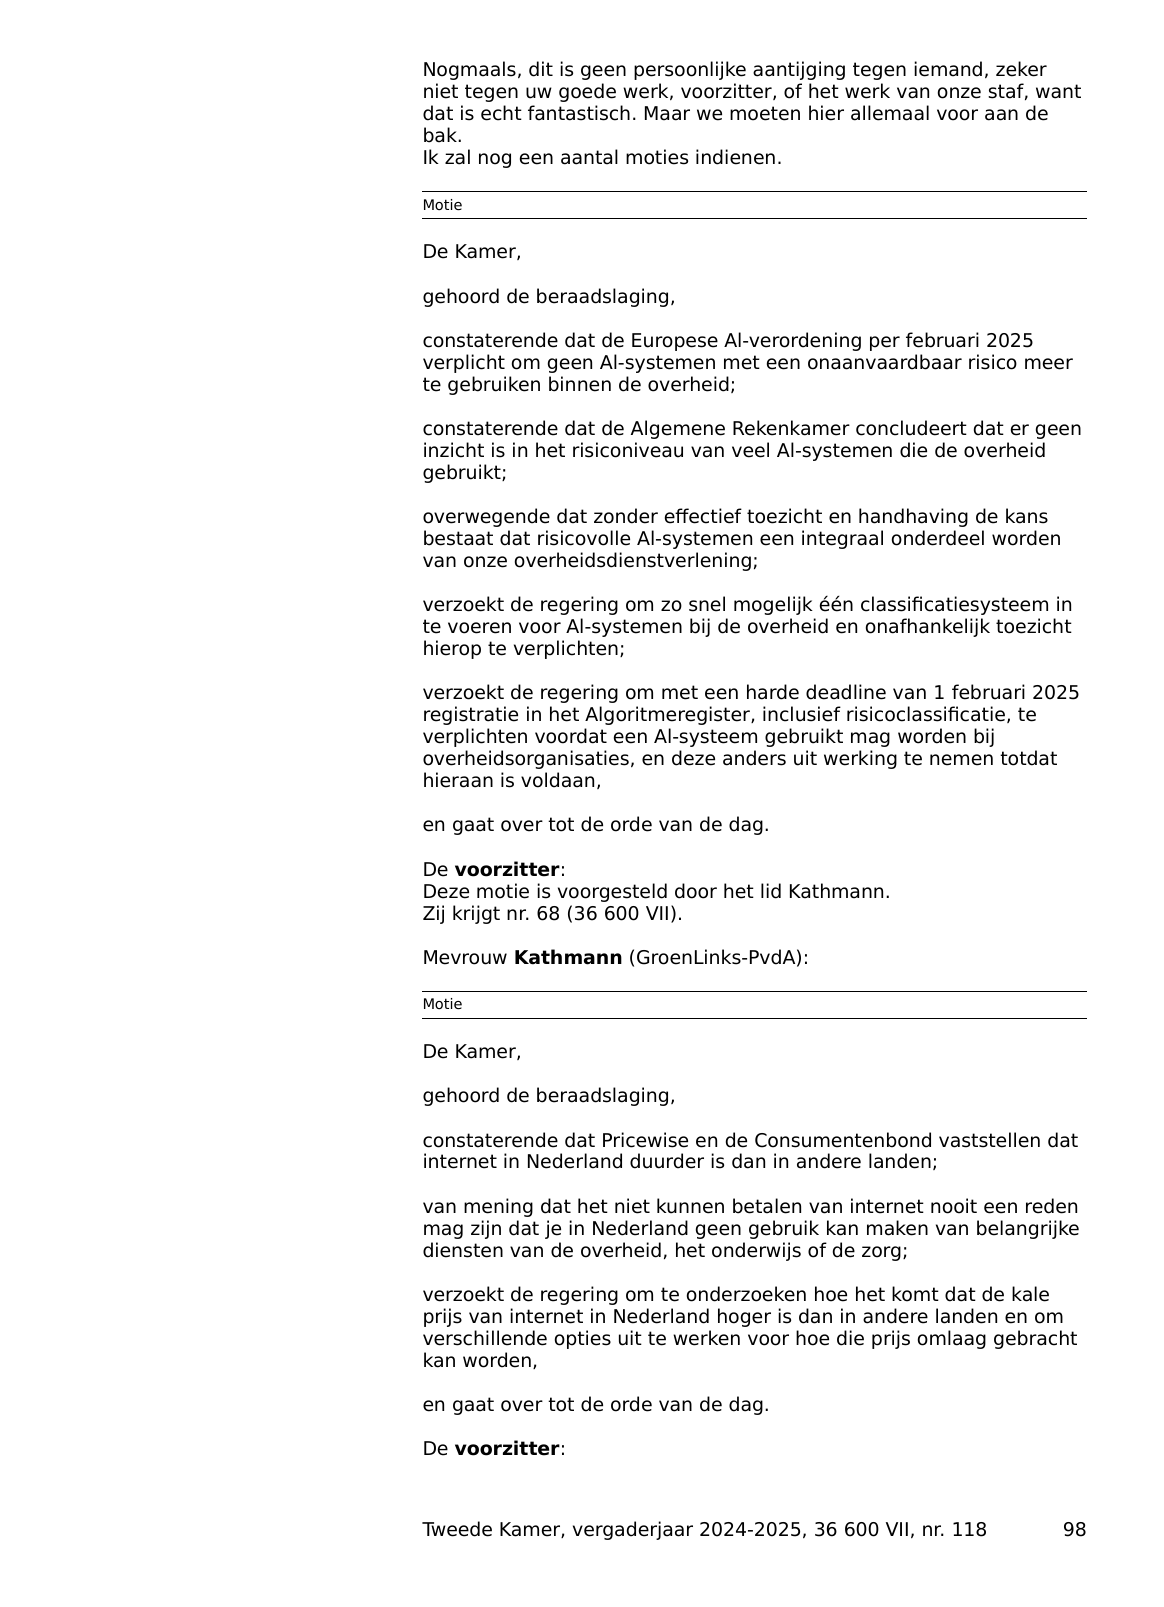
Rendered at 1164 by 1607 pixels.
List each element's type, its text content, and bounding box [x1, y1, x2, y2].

text Zij krijgt nr. 68 (36 600 VII). [422, 902, 1087, 924]
text constaterende dat de Algemene Rekenkamer concludeert dat er geen inzicht is in het risiconiveau van veel Al-systemen die de overheid gebruikt; [422, 418, 1087, 484]
text Ik zal nog een aantal moties indienen. [422, 147, 1087, 169]
text constaterende dat de Europese Al-verordening per februari 2025 verplicht om geen Al-systemen met een onaanvaardbaar risico meer te gebruiken binnen de overheid; [422, 330, 1087, 396]
text Nogmaals, dit is geen persoonlijke aantijging tegen iemand, zeker niet tegen uw goede werk, voorzitter, of het werk van onze staf, want dat is echt fantastisch. Maar we moeten hier allemaal voor aan de bak. [422, 59, 1087, 147]
text van mening dat het niet kunnen betalen van internet nooit een reden mag zijn dat je in Nederland geen gebruik kan maken van belangrijke diensten van de overheid, het onderwijs of de zorg; [422, 1196, 1087, 1262]
text en gaat over tot de orde van de dag. [422, 814, 1087, 836]
text gehoord de beraadslaging, [422, 286, 1087, 308]
text overwegende dat zonder effectief toezicht en handhaving de kans bestaat dat risicovolle Al-systemen een integraal onderdeel worden van onze overheidsdienstverlening; [422, 506, 1087, 572]
text De voorzitter: [422, 1438, 1087, 1460]
text constaterende dat Pricewise en de Consumentenbond vaststellen dat internet in Nederland duurder is dan in andere landen; [422, 1129, 1087, 1173]
text verzoekt de regering om zo snel mogelijk één classificatiesysteem in te voeren voor Al-systemen bij de overheid en onafhankelijk toezicht hierop te verplichten; [422, 594, 1087, 660]
text De Kamer, [422, 1041, 1087, 1063]
text Deze motie is voorgesteld door het lid Kathmann. [422, 881, 1087, 902]
text gehoord de beraadslaging, [422, 1085, 1087, 1107]
table_header Motie [422, 192, 1087, 218]
text Mevrouw Kathmann (GroenLinks-PvdA): [422, 947, 1087, 969]
text verzoekt de regering om te onderzoeken hoe het komt dat de kale prijs van internet in Nederland hoger is dan in andere landen en om verschillende opties uit te werken voor hoe die prijs omlaag gebracht kan worden, [422, 1284, 1087, 1372]
table_header Motie [422, 992, 1087, 1018]
text en gaat over tot de orde van de dag. [422, 1394, 1087, 1416]
text De voorzitter: [422, 858, 1087, 881]
text verzoekt de regering om met een harde deadline van 1 februari 2025 registratie in het Algoritmeregister, inclusief risicoclassificatie, te verplichten voordat een Al-systeem gebruikt mag worden bij overheidsorganisaties, en deze anders uit werking te nemen totdat hieraan is voldaan, [422, 682, 1087, 792]
text De Kamer, [422, 241, 1087, 263]
